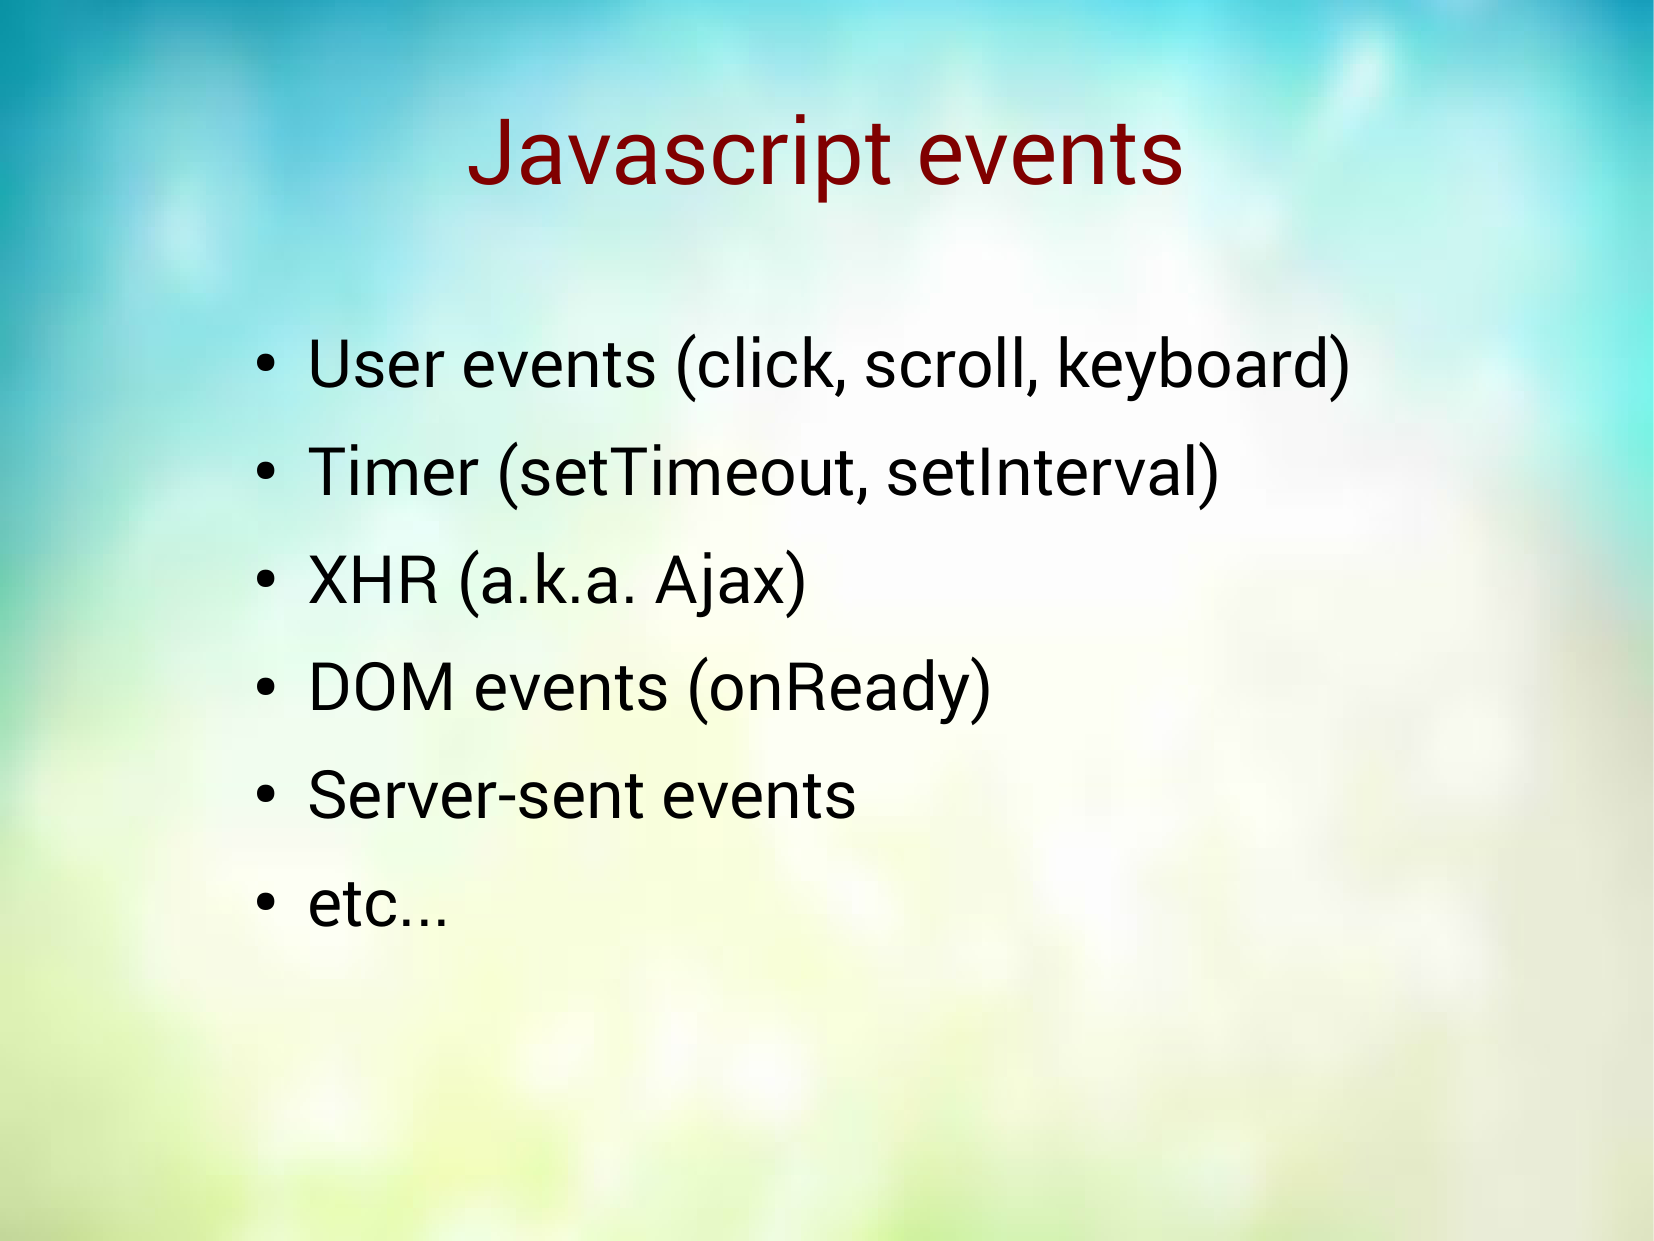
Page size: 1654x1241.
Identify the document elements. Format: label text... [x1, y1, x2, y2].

list User events (click, scroll, keyboard) Timer (setTimeout, setInterval) XHR (a.k.a. Ajax) DOM events (onReady) Server-sent events etc... [236, 325, 1418, 1045]
title Javascript events [82, 49, 1571, 257]
picture [0, 0, 1654, 1241]
